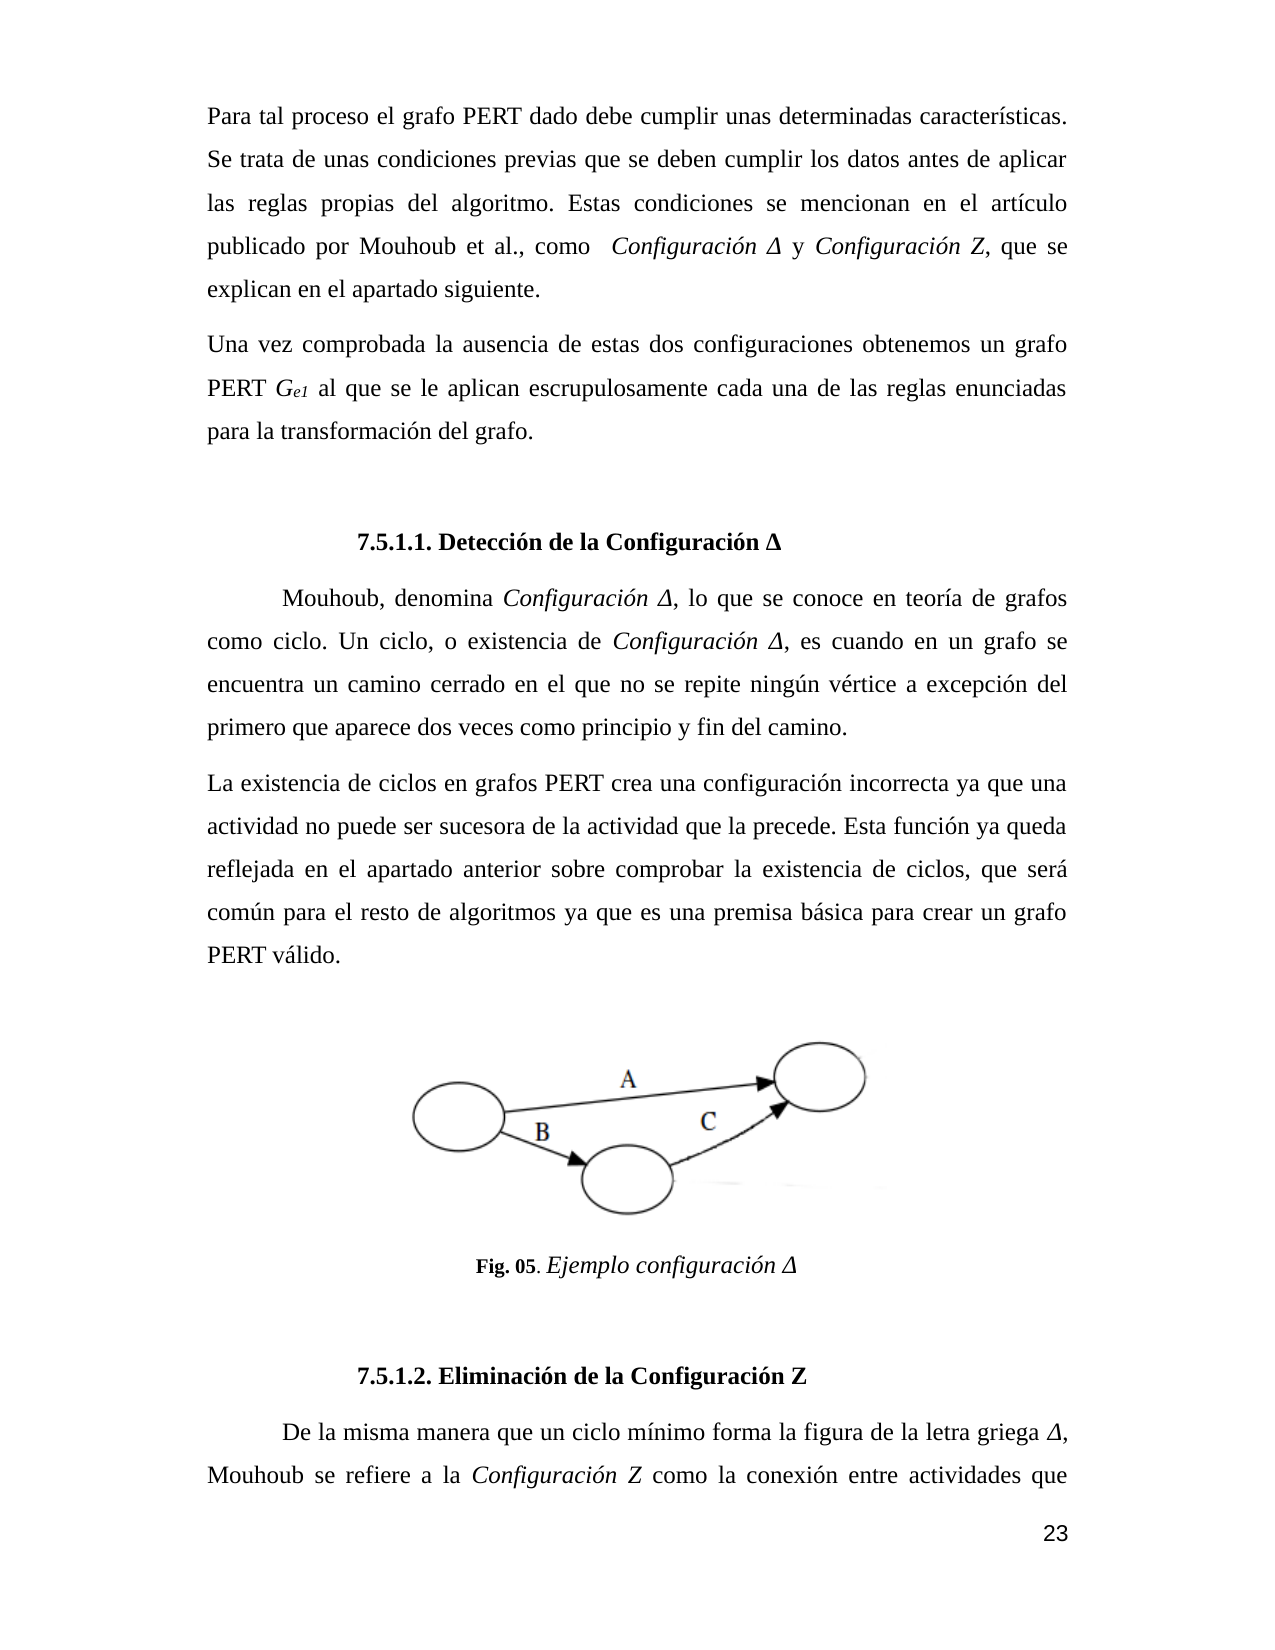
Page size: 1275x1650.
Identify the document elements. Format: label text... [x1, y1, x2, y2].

text Mouhoub, denomina Configuración Δ, lo que se conoce en teoría de grafos como ciclo. Un ciclo, o existencia de Configuración Δ, es cuando en un grafo se encuentra un camino cerrado en el que no se repite ningún vértice a excepción del primero que aparece dos veces como principio y fin del camino. [207, 583, 1068, 741]
text La existencia de ciclos en grafos PERT crea una configuración incorrecta ya que una actividad no puede ser sucesora de la actividad que la precede. Esta función ya queda reflejada en el apartado anterior sobre comprobar la existencia de ciclos, que será común para el resto de algoritmos ya que es una premisa básica para crear un grafo PERT válido. [207, 768, 1068, 969]
text Fig. 05. Ejemplo configuración Δ [207, 1250, 1068, 1279]
text 7.5.1.2. Eliminación de la Configuración Z [282, 1361, 1068, 1390]
text 7.5.1.1. Detección de la Configuración Δ [282, 527, 1068, 556]
text Una vez comprobada la ausencia de estas dos configuraciones obtenemos un grafo PERT Ge1 al que se le aplican escrupulosamente cada una de las reglas enunciadas para la transformación del grafo. [207, 329, 1068, 444]
text De la misma manera que un ciclo mínimo forma la figura de la letra griega Δ, Mouhoub se refiere a la Configuración Z como la conexión entre actividades que [207, 1417, 1068, 1489]
text Para tal proceso el grafo PERT dado debe cumplir unas determinadas características. Se trata de unas condiciones previas que se deben cumplir los datos antes de aplicar las reglas propias del algoritmo. Estas condiciones se mencionan en el artículo publicado por Mouhoub et al., como Configuración Δ y Configuración Z, que se explican en el apartado siguiente. [207, 101, 1068, 303]
